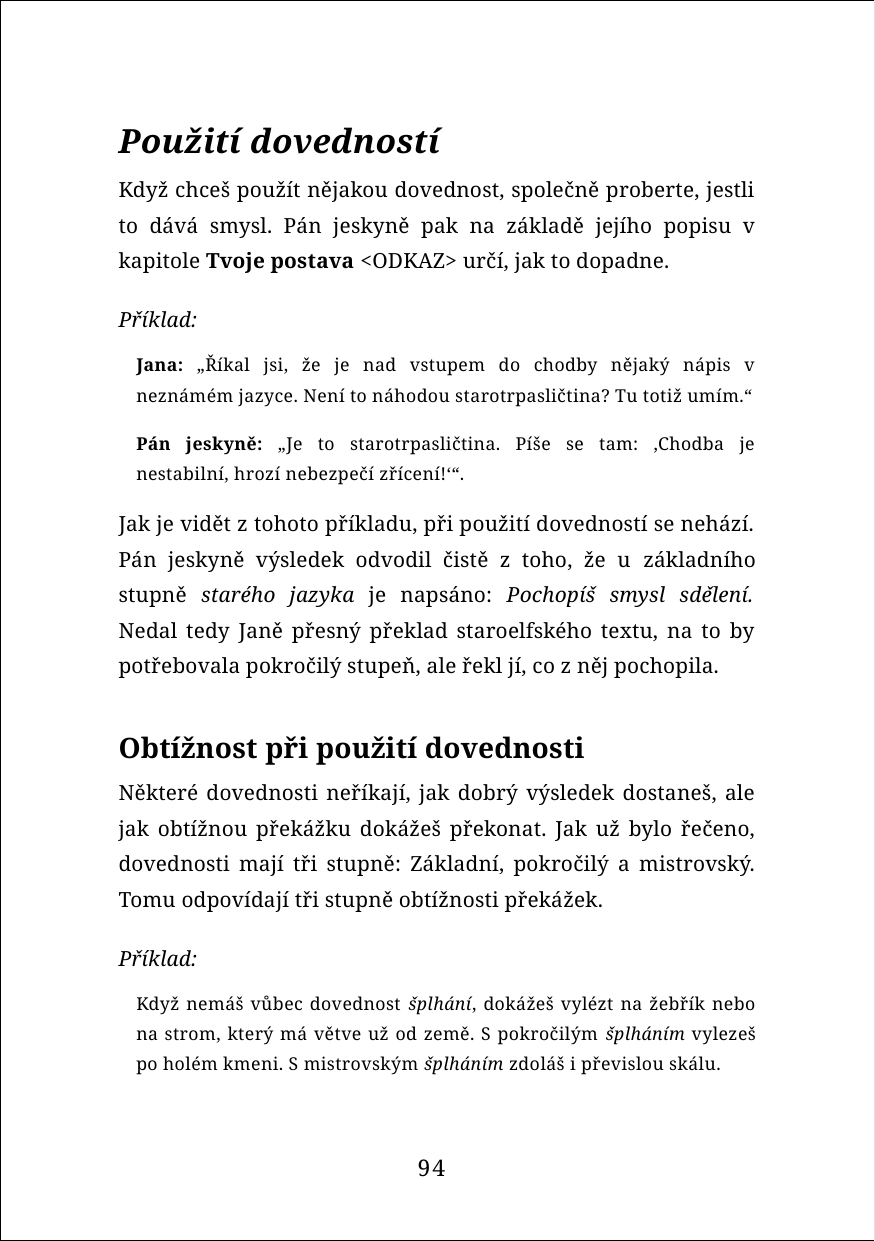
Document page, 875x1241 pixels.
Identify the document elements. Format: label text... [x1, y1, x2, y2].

text Když nemáš vůbec dovednost šplhání, dokážeš vylézt na žebřík nebo na strom, který má větve už od země. S pokročilým šplháním vylezeš po holém kmeni. S mistrovským šplháním zdoláš i převislou skálu. [136, 991, 756, 1076]
text Některé dovednosti neříkají, jak dobrý výsledek dostaneš, ale jak obtížnou překážku dokážeš překonat. Jak už bylo řečeno, dovednosti mají tři stupně: Základní, pokročilý a mistrovský. Tomu odpovídají tři stupně obtížnosti překážek. [118, 778, 756, 913]
text Příklad: [118, 944, 756, 972]
text Pán jeskyně: „Je to starotrpasličtina. Píše se tam: ‚Chodba je nestabilní, hrozí nebezpečí zřícení!‘“. [136, 431, 756, 485]
text Příklad: [118, 306, 756, 334]
text Když chceš použít nějakou dovednost, společně proberte, jestli to dává smysl. Pán jeskyně pak na základě jejího popisu v kapitole Tvoje postava <ODKAZ> určí, jak to dopadne. [118, 175, 756, 275]
subtitle Použití dovedností [118, 118, 756, 164]
text Jak je vidět z tohoto příkladu, při použití dovedností se nehází. Pán jeskyně výsledek odvodil čistě z toho, že u základního stupně starého jazyka je napsáno: Pochopíš smysl sdělení. Nedal tedy Janě přesný překlad staroelfského textu, na to by potřebovala pokročilý stupeň, ale řekl jí, co z něj pochopila. [118, 509, 756, 680]
text Jana: „Říkal jsi, že je nad vstupem do chodby nějaký nápis v neznámém jazyce. Není to náhodou starotrpasličtina? Tu totiž umím.“ [136, 353, 756, 407]
subtitle Obtížnost při použití dovednosti [118, 728, 756, 766]
